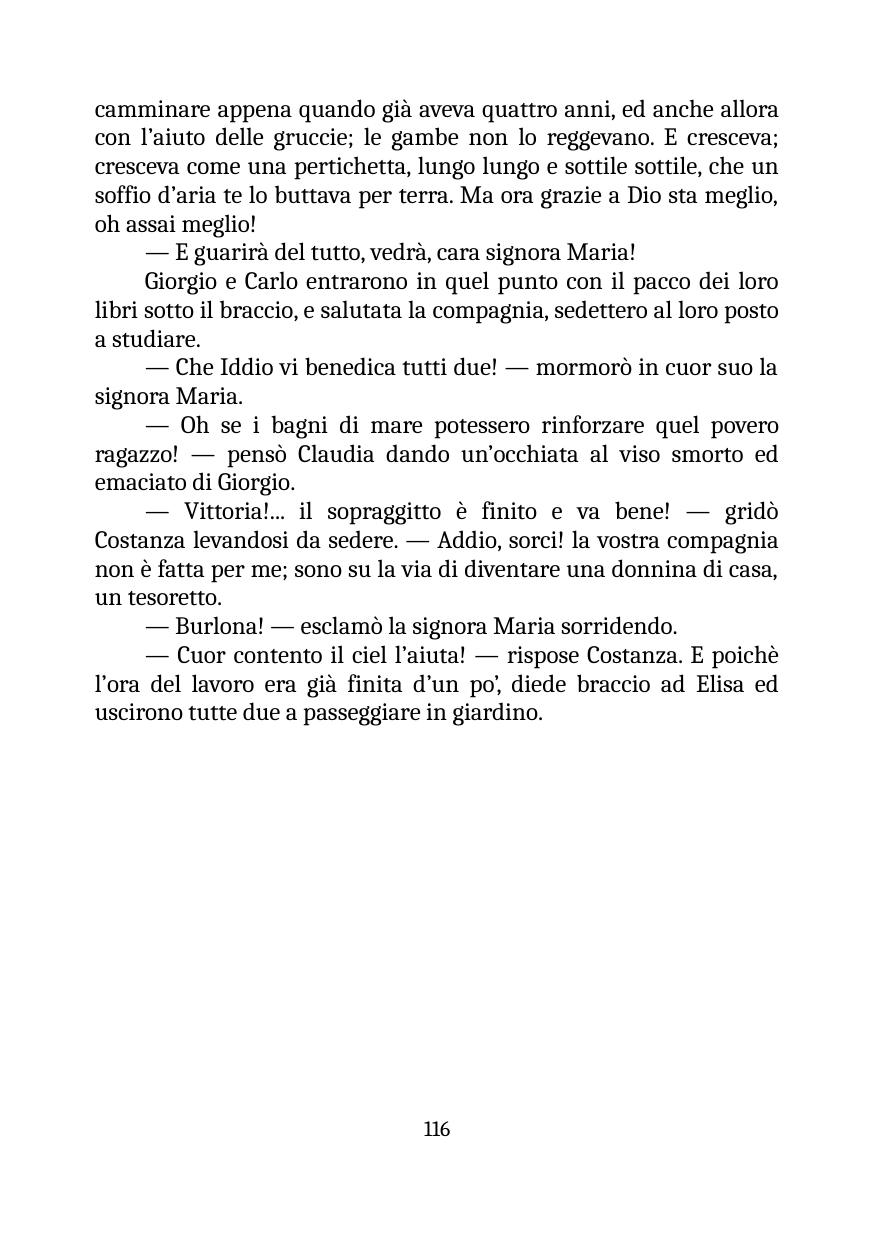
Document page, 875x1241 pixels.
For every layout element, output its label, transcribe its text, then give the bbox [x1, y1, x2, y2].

text — E guarirà del tutto, vedrà, cara signora Maria! [94, 238, 779, 267]
text — Oh se i bagni di mare potessero rinforzare quel povero ragazzo! — pensò Claudia dando un’occhiata al viso smorto ed emaciato di Giorgio. [94, 411, 779, 497]
text camminare appena quando già aveva quattro anni, ed anche allora con l’aiuto delle gruccie; le gambe non lo reggevano. E cresceva; cresceva come una pertichetta, lungo lungo e sottile sottile, che un soffio d’aria te lo buttava per terra. Ma ora grazie a Dio sta meglio, oh assai meglio! [94, 94, 779, 238]
text — Cuor contento il ciel l’aiuta! — rispose Costanza. E poichè l’ora del lavoro era già finita d’un po’, diede braccio ad Elisa ed uscirono tutte due a passeggiare in giardino. [94, 641, 779, 727]
text — Vittoria!... il sopraggitto è finito e va bene! — gridò Costanza levandosi da sedere. — Addio, sorci! la vostra compagnia non è fatta per me; sono su la via di diventare una donnina di casa, un tesoretto. [94, 497, 779, 612]
text — Che Iddio vi benedica tutti due! — mormorò in cuor suo la signora Maria. [94, 353, 779, 411]
text — Burlona! — esclamò la signora Maria sorridendo. [94, 612, 779, 641]
text Giorgio e Carlo entrarono in quel punto con il pacco dei loro libri sotto il braccio, e salutata la compagnia, sedettero al loro posto a studiare. [94, 267, 779, 353]
